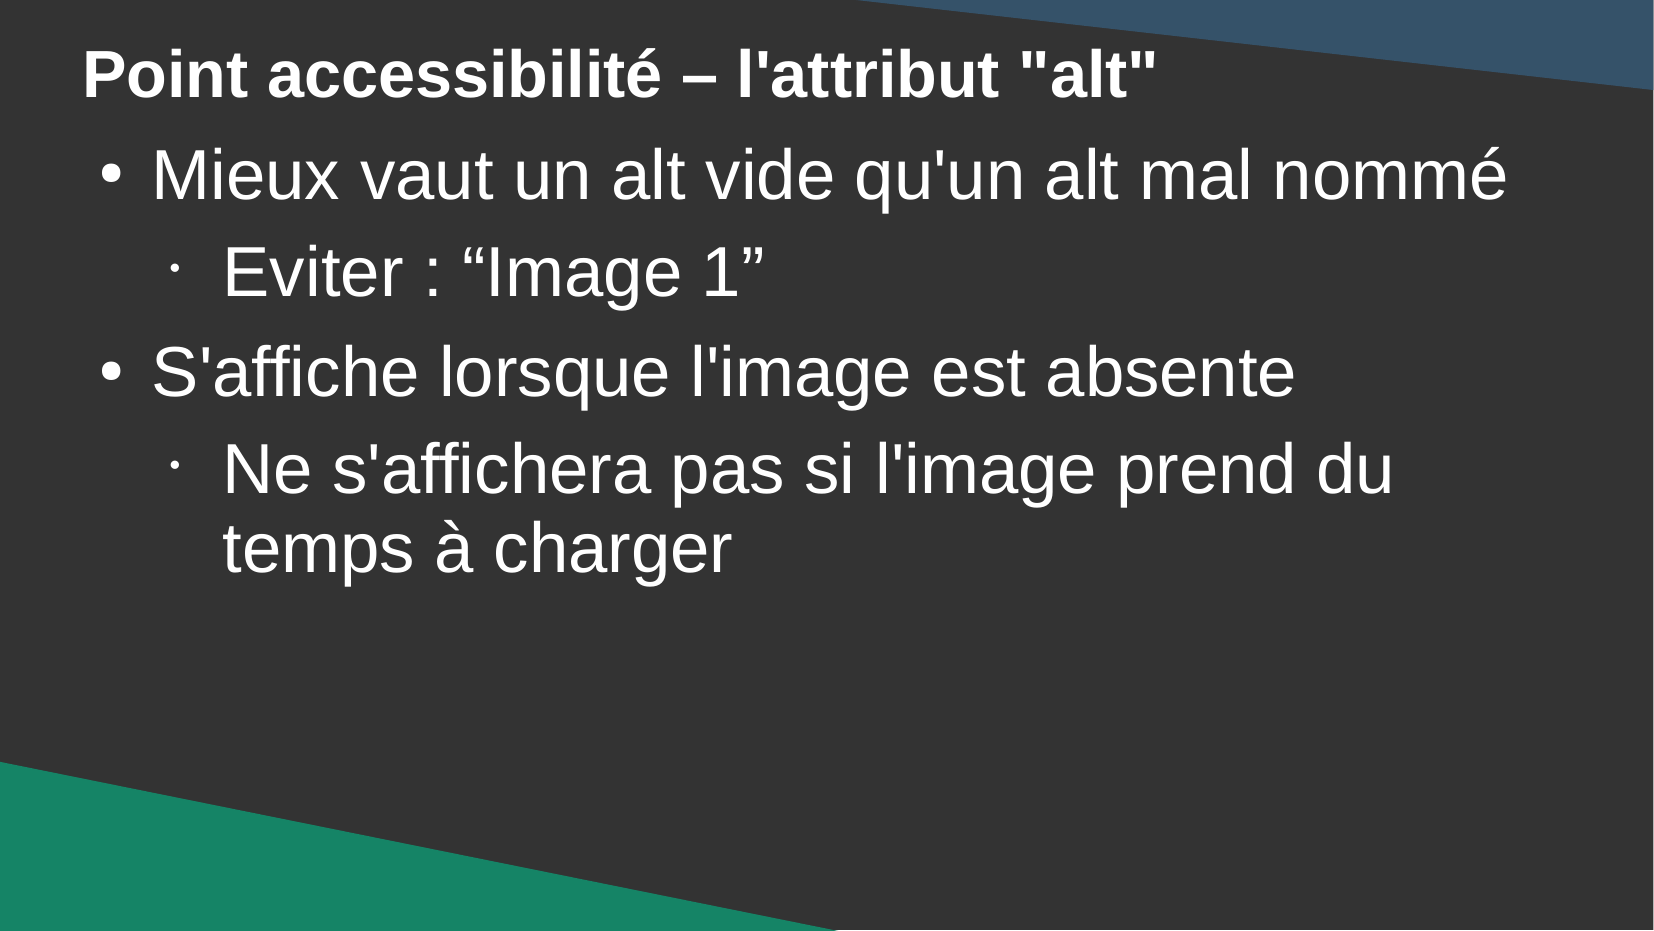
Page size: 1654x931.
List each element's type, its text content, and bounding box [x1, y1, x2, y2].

text_box [0, 761, 839, 931]
title Point accessibilité – l'attribut "alt" [82, 37, 1571, 122]
text_box [856, 0, 1654, 91]
list Mieux vaut un alt vide qu'un alt mal nommé Eviter : “Image 1” S'affiche lorsque l'image est absente Ne s'affichera pas si l'image prend du temps à charger [80, 135, 1605, 780]
